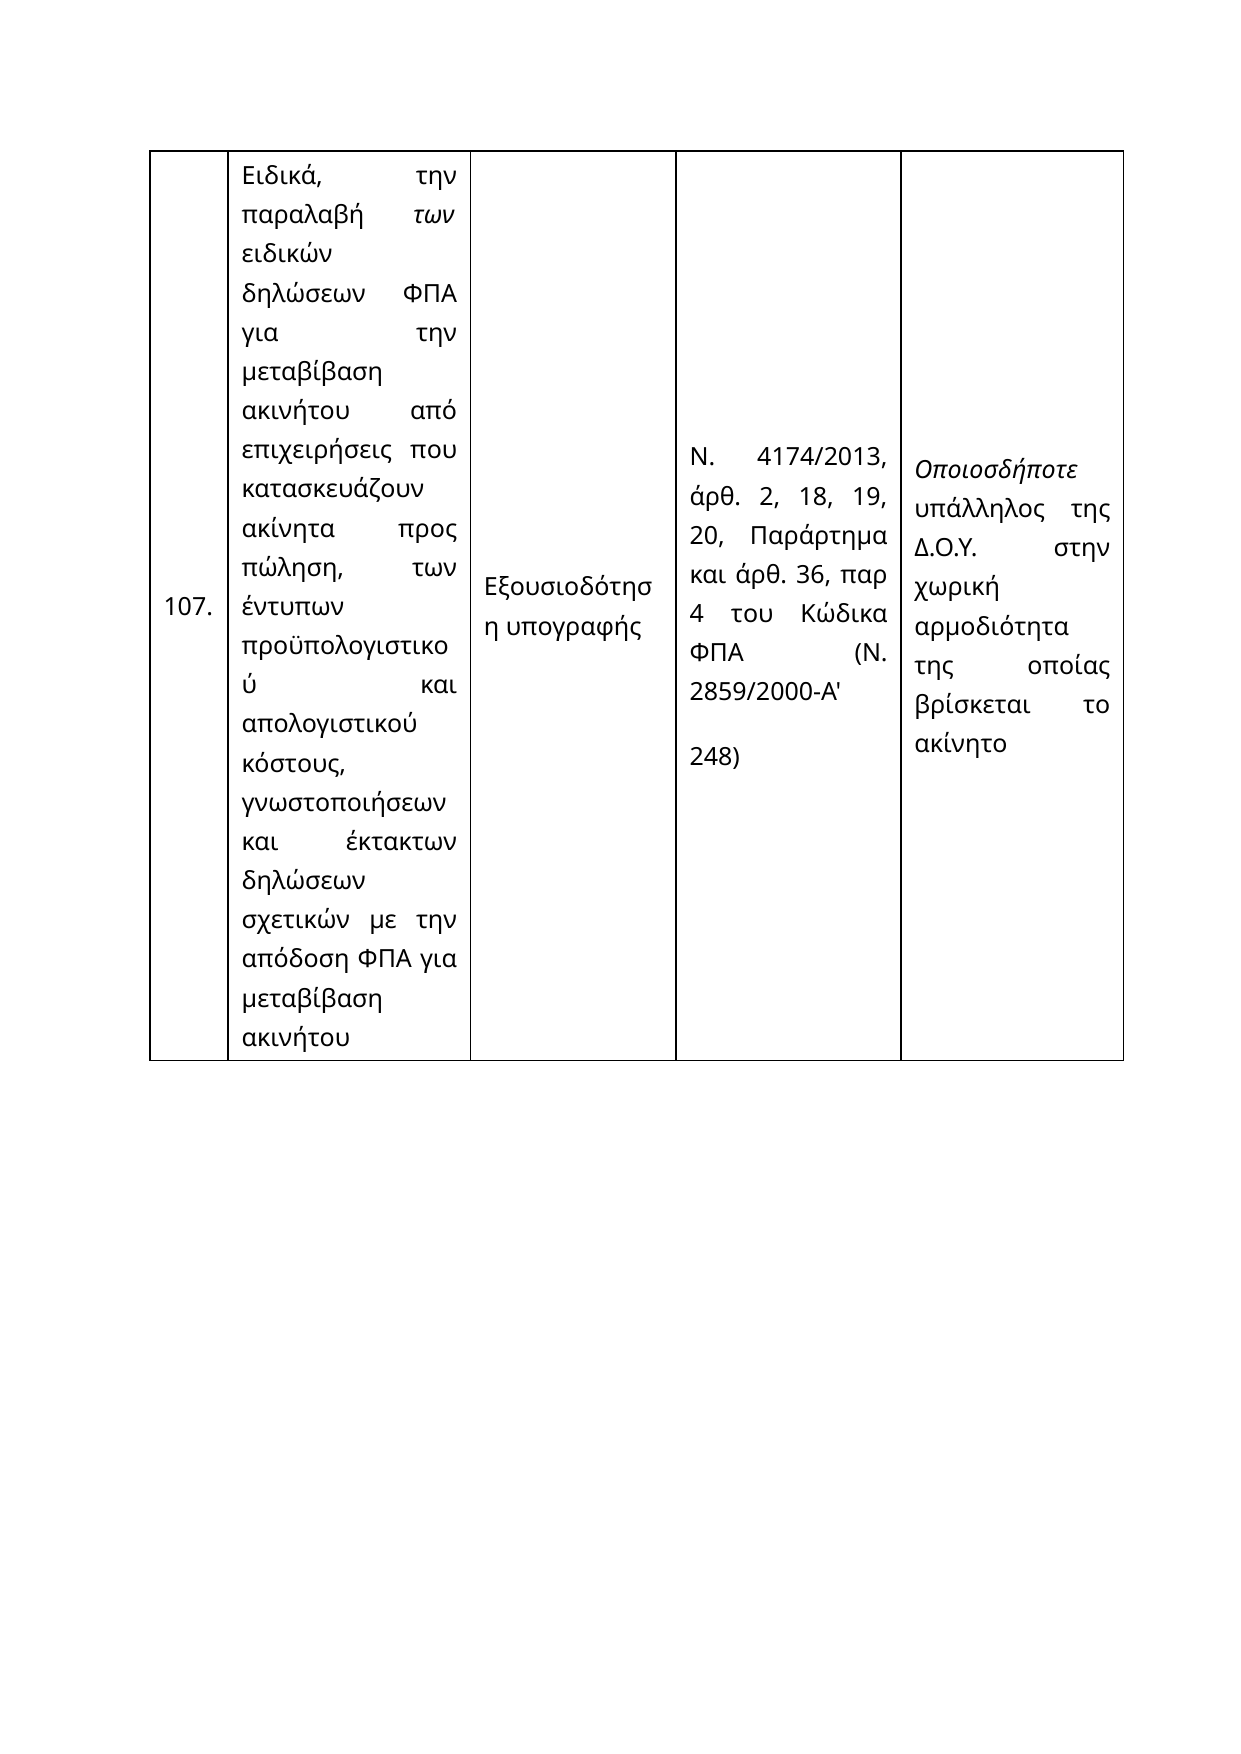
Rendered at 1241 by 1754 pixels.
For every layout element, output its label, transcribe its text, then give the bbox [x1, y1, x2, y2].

table_cell Οποιοσδήποτε υπάλληλος της Δ.Ο.Υ. στην χωρική αρμοδιότητα της οποίας βρίσκεται το ακίνητο [902, 152, 1123, 1060]
table_cell Εξουσιοδότηση υπογραφής [471, 152, 675, 1060]
table_cell 107. [151, 152, 227, 1060]
table_cell Ειδικά, την παραλαβή των ειδικών δηλώσεων ΦΠΑ για την μεταβίβαση ακινήτου από επιχειρήσεις που κατασκευάζουν ακίνητα προς πώληση, των έντυπων προϋπολογιστικού και απολογιστικού κόστους, γνωστοποιήσεων και έκτακτων δηλώσεων σχετικών με την απόδοση ΦΠΑ για μεταβίβαση ακινήτου [229, 152, 470, 1060]
table_cell Ν. 4174/2013, άρθ. 2, 18, 19, 20, Παράρτημα και άρθ. 36, παρ 4 του Κώδικα ΦΠΑ (Ν. 2859/2000-Α' 248) [677, 152, 900, 1060]
